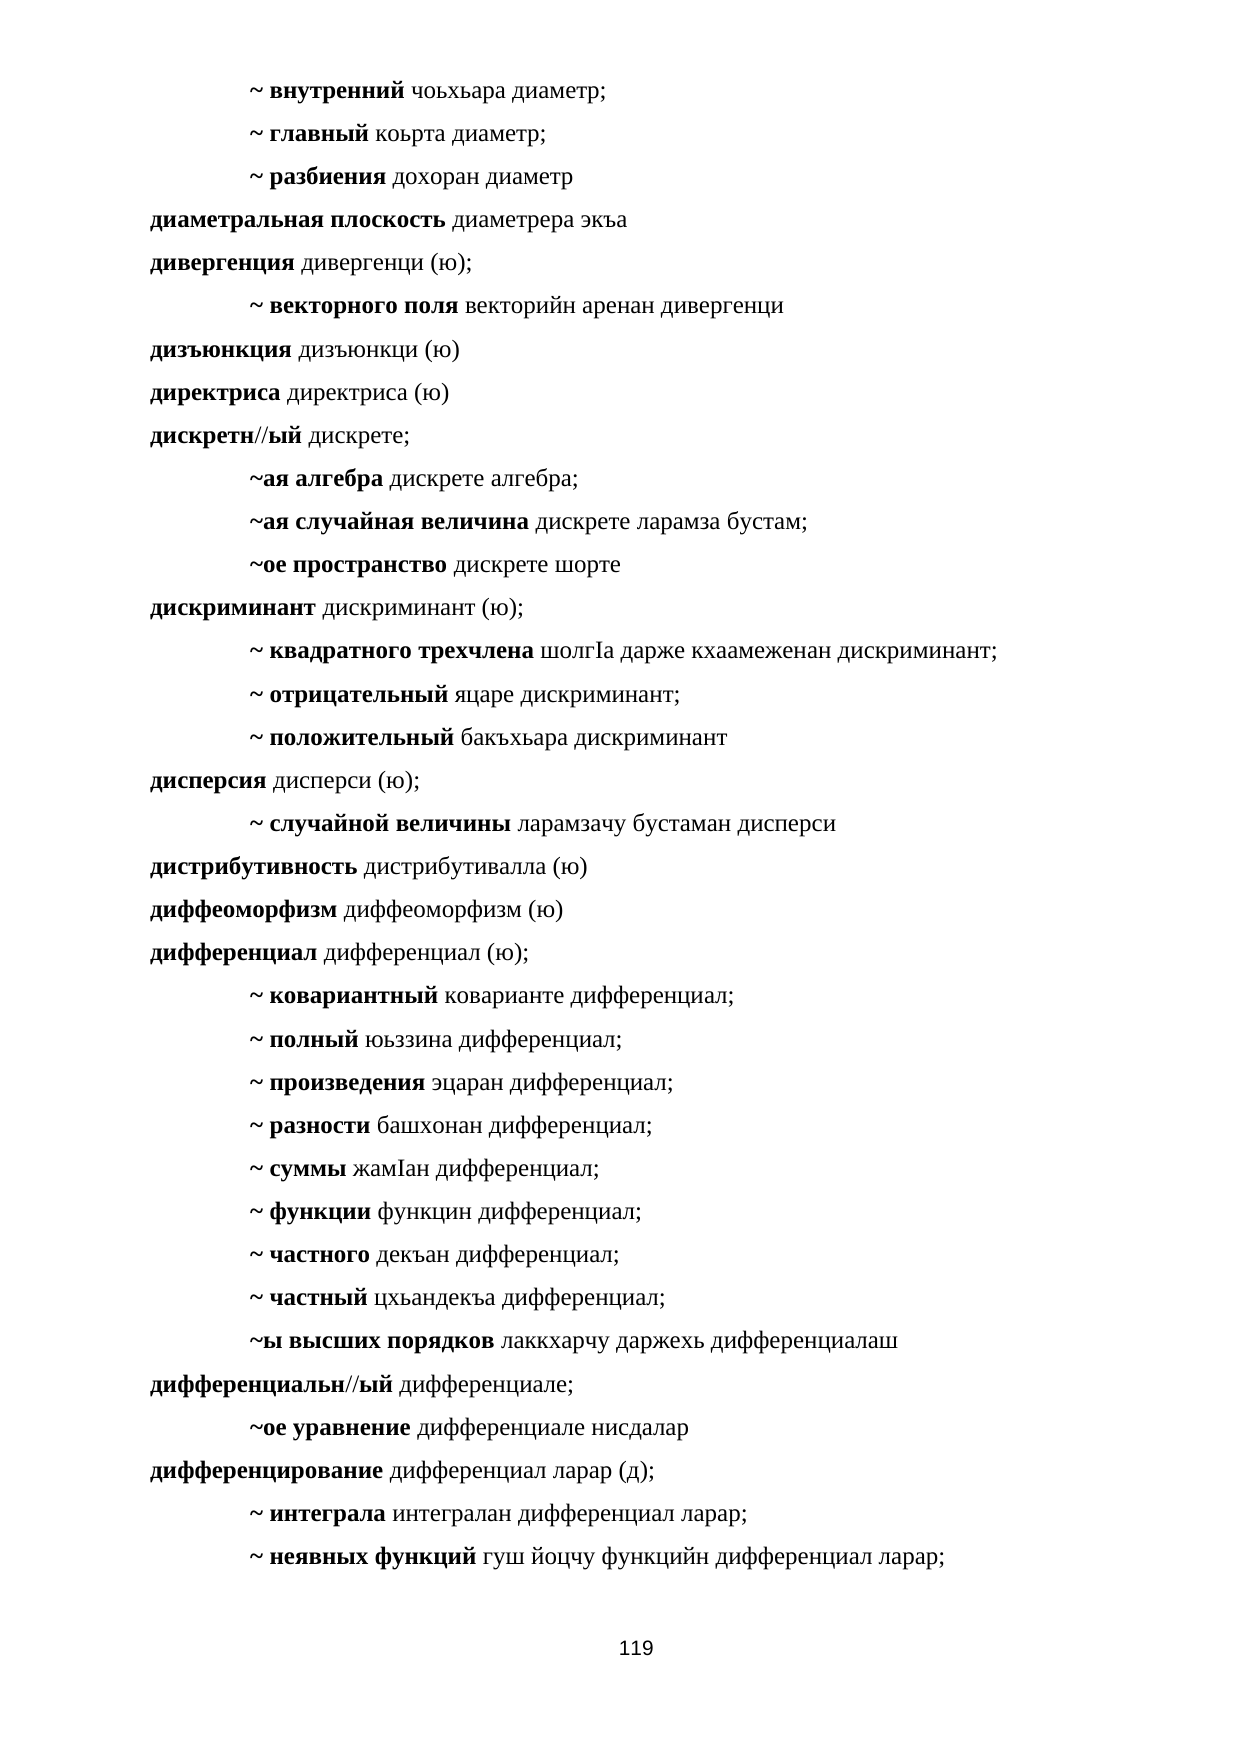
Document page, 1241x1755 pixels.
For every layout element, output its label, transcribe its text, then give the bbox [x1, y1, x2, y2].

text дискриминант дискриминант (ю); ~ квадратного трехчлена шолгӀа дарже кхаамеженан дискриминант; ~ отрицательный яцаре дискриминант; ~ положительный бакъхьара дискриминант [150, 592, 1122, 751]
text ~ внутренний чоьхьара диаметр; ~ главный коьрта диаметр; ~ разбиения дохоран диаметр [150, 75, 1122, 190]
text дискретн//ый дискрете; ~ая алгебра дискрете алгебра; ~ая случайная величина дискрете ларамза бустам; ~ое пространство дискрете шорте [150, 420, 1122, 578]
text дифференциальн//ый дифференциале; ~ое уравнение дифференциале нисдалар [150, 1369, 1122, 1441]
text диффеоморфизм диффеоморфизм (ю) [150, 894, 1122, 923]
text дивергенция дивергенци (ю); ~ векторного поля векторийн аренан дивергенци [150, 247, 1122, 319]
text директриса директриса (ю) [150, 377, 1122, 406]
text диаметральная плоскость диаметрера экъа [150, 204, 1122, 233]
text дисперсия дисперси (ю); ~ случайной величины ларамзачу бустаман дисперси [150, 765, 1122, 837]
text дифференцирование дифференциал ларар (д); ~ интеграла интегралан дифференциал ларар; ~ неявных функций гуш йоцчу функцийн дифференциал ларар; [150, 1455, 1122, 1570]
text дистрибутивность дистрибутивалла (ю) [150, 851, 1122, 880]
text дизъюнкция дизъюнкци (ю) [150, 334, 1122, 362]
text дифференциал дифференциал (ю); ~ ковариантный коварианте дифференциал; ~ полный юьззина дифференциал; ~ произведения эцаран дифференциал; ~ разности башхонан дифференциал; ~ суммы жамӀан дифференциал; ~ функции функцин дифференциал; ~ частного декъан дифференциал; ~ частный цхьандекъа дифференциал; ~ы высших порядков лаккхарчу даржехь дифференциалаш [150, 937, 1122, 1354]
